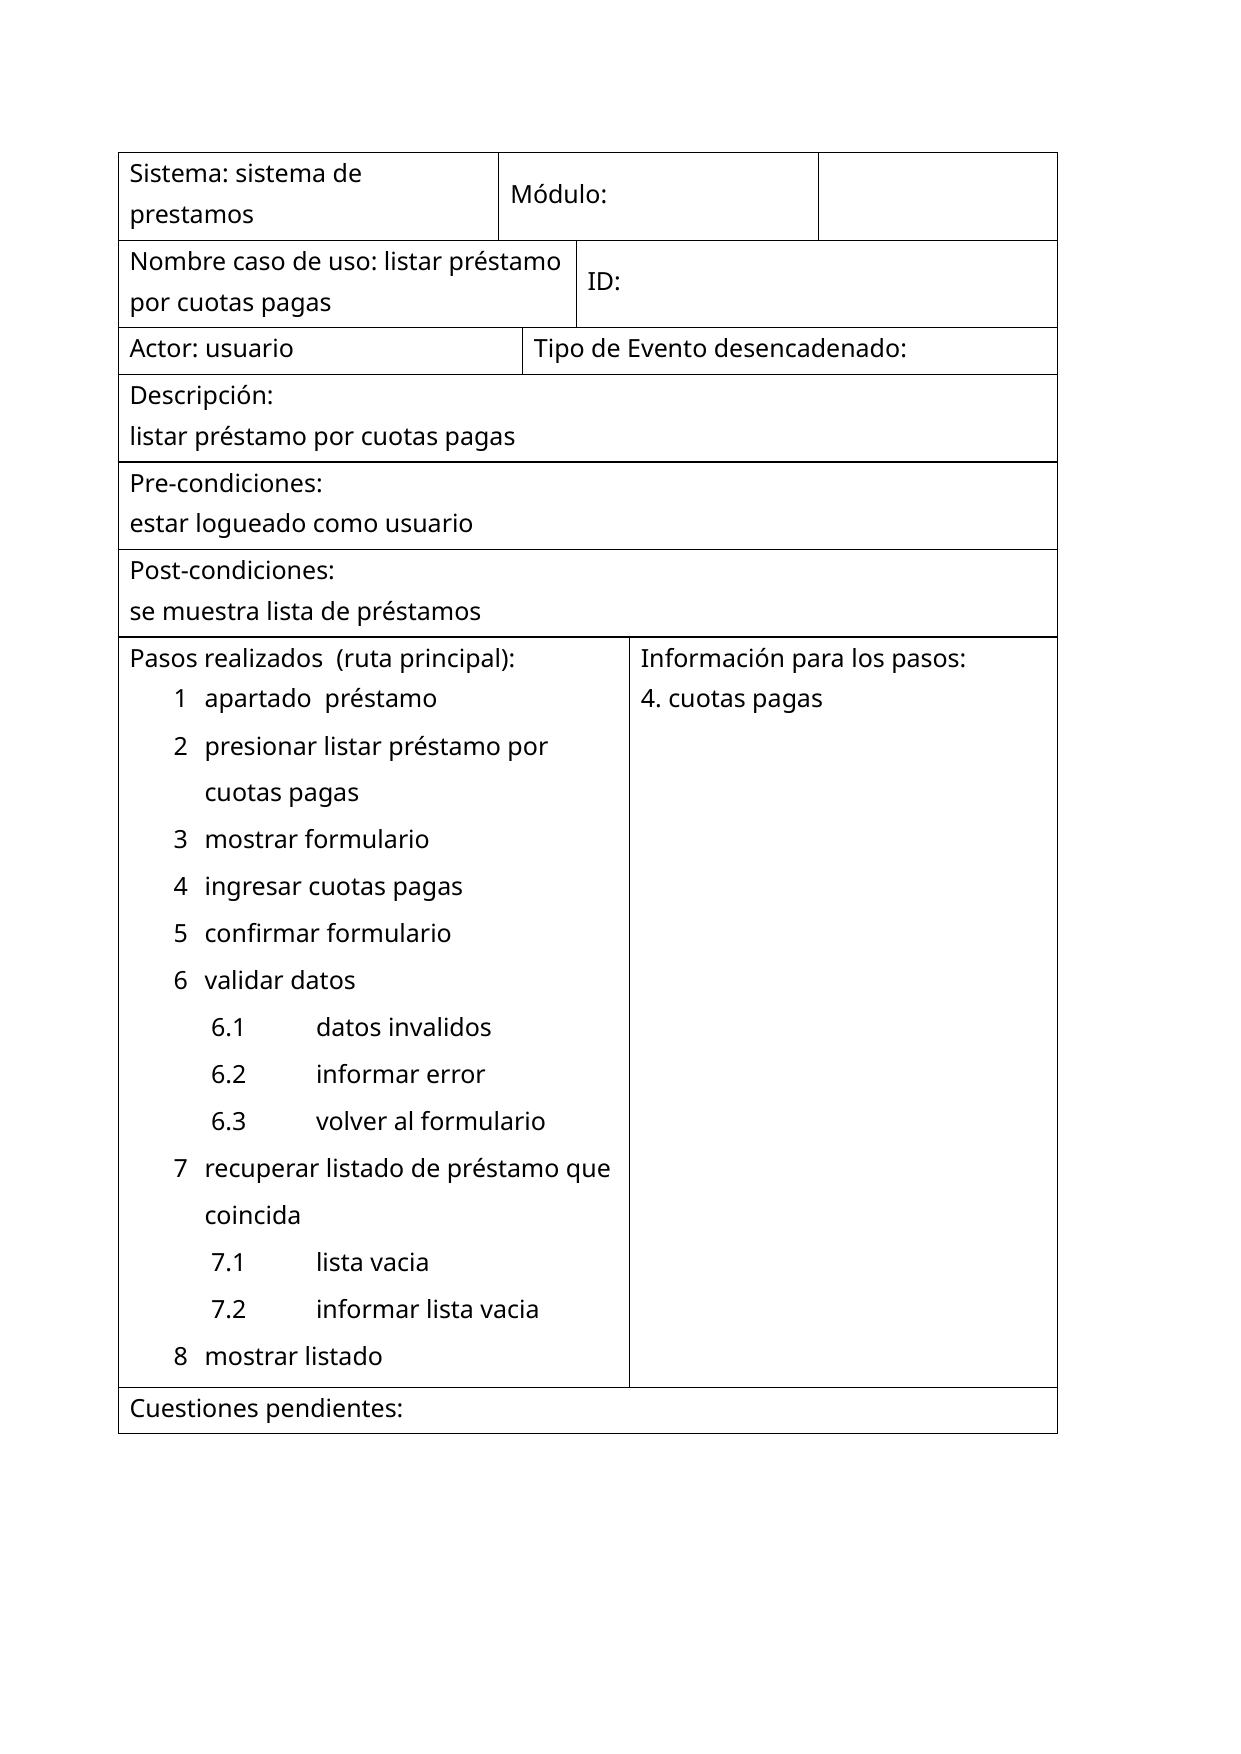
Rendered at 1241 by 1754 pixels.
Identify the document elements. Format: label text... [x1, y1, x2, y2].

table_header [819, 153, 1057, 240]
table_header Sistema: sistema de prestamos [119, 153, 498, 240]
table_cell Pre-condiciones: estar logueado como usuario [119, 463, 1057, 549]
table_cell Información para los pasos: 4. cuotas pagas [630, 638, 1057, 1387]
table_cell Descripción: listar préstamo por cuotas pagas [119, 375, 1057, 461]
table_cell Nombre caso de uso: listar préstamo por cuotas pagas [119, 241, 576, 327]
table_cell ID: [577, 241, 1057, 327]
table_cell Cuestiones pendientes: [119, 1388, 1057, 1433]
table_header Módulo: [499, 153, 818, 240]
table_cell Post-condiciones: se muestra lista de préstamos [119, 550, 1057, 636]
table_cell Pasos realizados (ruta principal): apartado préstamo presionar listar préstamo por cuotas pagas mostrar formulario ingresar cuotas pagas confirmar formulario validar datos datos invalidos informar error volver al formulario recuperar listado de préstamo que coincida lista vacia informar lista vacia mostrar listado [119, 638, 629, 1387]
table_cell Actor: usuario [119, 328, 522, 374]
table_cell Tipo de Evento desencadenado: [523, 328, 1057, 374]
